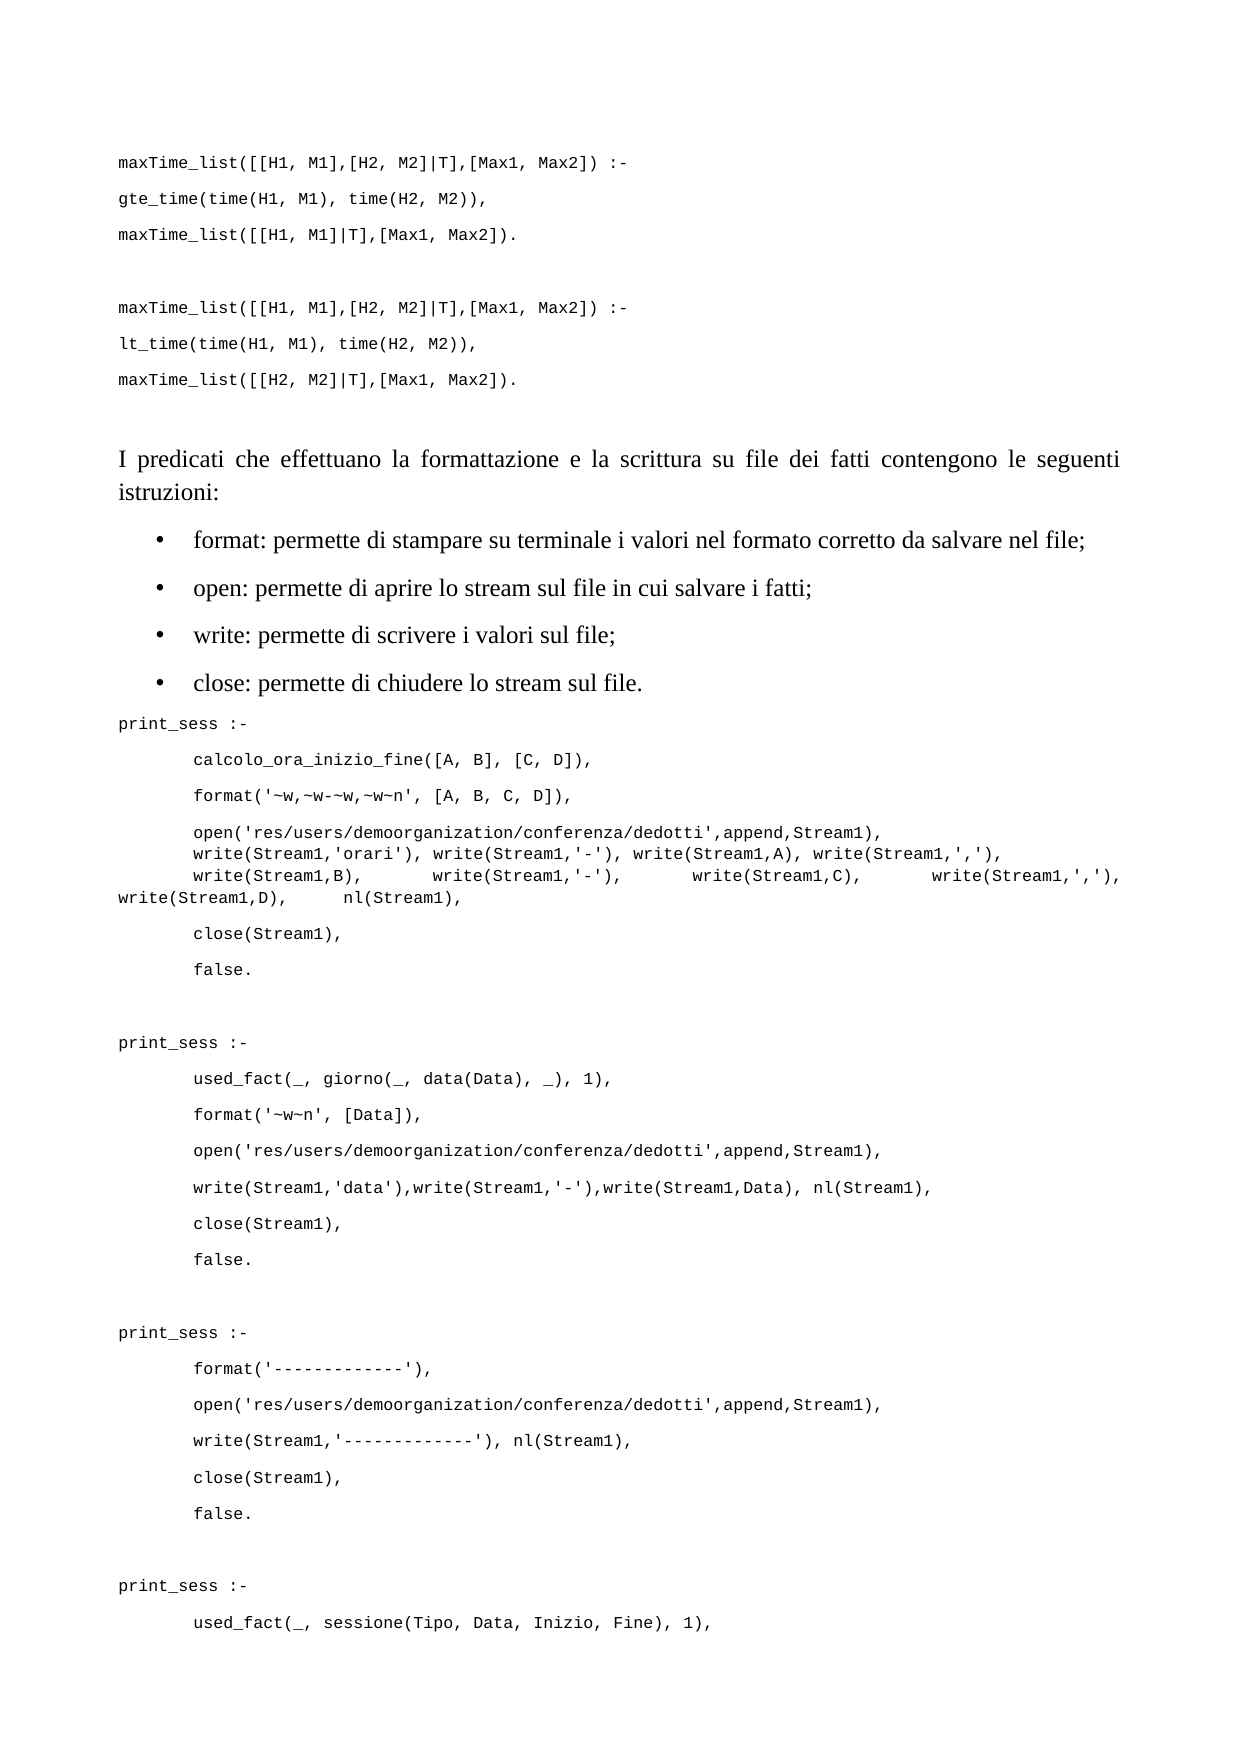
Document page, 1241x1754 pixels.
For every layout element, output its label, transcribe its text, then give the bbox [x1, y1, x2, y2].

list close: permette di chiudere lo stream sul file. [156, 668, 1122, 697]
text format('-------------'), [118, 1360, 1122, 1379]
text false. [118, 962, 1122, 981]
text gte_time(time(H1, M1), time(H2, M2)), [118, 191, 1122, 209]
text close(Stream1), [118, 925, 1122, 944]
list format: permette di stampare su terminale i valori nel formato corretto da salvare nel file; [156, 525, 1122, 554]
text write(Stream1,'-------------'), nl(Stream1), [118, 1433, 1122, 1452]
text maxTime_list([[H1, M1]|T],[Max1, Max2]). [118, 227, 1122, 246]
text lt_time(time(H1, M1), time(H2, M2)), [118, 336, 1122, 354]
text print_sess :- [118, 715, 1122, 734]
text open('res/users/demoorganization/conferenza/dedotti',append,Stream1), write(Stream1,'orari'), write(Stream1,'-'), write(Stream1,A), write(Stream1,','), write(Stream1,B), write(Stream1,'-'), write(Stream1,C), write(Stream1,','), write(Stream1,D), nl(Stream1), [118, 824, 1122, 908]
text used_fact(_, sessione(Tipo, Data, Inizio, Fine), 1), [118, 1614, 1122, 1633]
list write: permette di scrivere i valori sul file; [156, 620, 1122, 649]
text calcolo_ora_inizio_fine([A, B], [C, D]), [118, 752, 1122, 771]
text false. [118, 1505, 1122, 1524]
text close(Stream1), [118, 1215, 1122, 1234]
text false. [118, 1252, 1122, 1271]
text maxTime_list([[H1, M1],[H2, M2]|T],[Max1, Max2]) :- [118, 154, 1122, 173]
text print_sess :- [118, 1578, 1122, 1597]
text open('res/users/demoorganization/conferenza/dedotti',append,Stream1), [118, 1397, 1122, 1416]
text format('~w,~w-~w,~w~n', [A, B, C, D]), [118, 788, 1122, 807]
text used_fact(_, giorno(_, data(Data), _), 1), [118, 1070, 1122, 1089]
text maxTime_list([[H1, M1],[H2, M2]|T],[Max1, Max2]) :- [118, 299, 1122, 318]
text print_sess :- [118, 1324, 1122, 1343]
text open('res/users/demoorganization/conferenza/dedotti',append,Stream1), [118, 1143, 1122, 1162]
text write(Stream1,'data'),write(Stream1,'-'),write(Stream1,Data), nl(Stream1), [118, 1179, 1122, 1198]
text print_sess :- [118, 1034, 1122, 1053]
text close(Stream1), [118, 1469, 1122, 1488]
list open: permette di aprire lo stream sul file in cui salvare i fatti; [156, 573, 1122, 601]
text format('~w~n', [Data]), [118, 1107, 1122, 1126]
text I predicati che effettuano la formattazione e la scrittura su file dei fatti contengono le seguenti istruzioni: [118, 444, 1122, 506]
text maxTime_list([[H2, M2]|T],[Max1, Max2]). [118, 372, 1122, 391]
